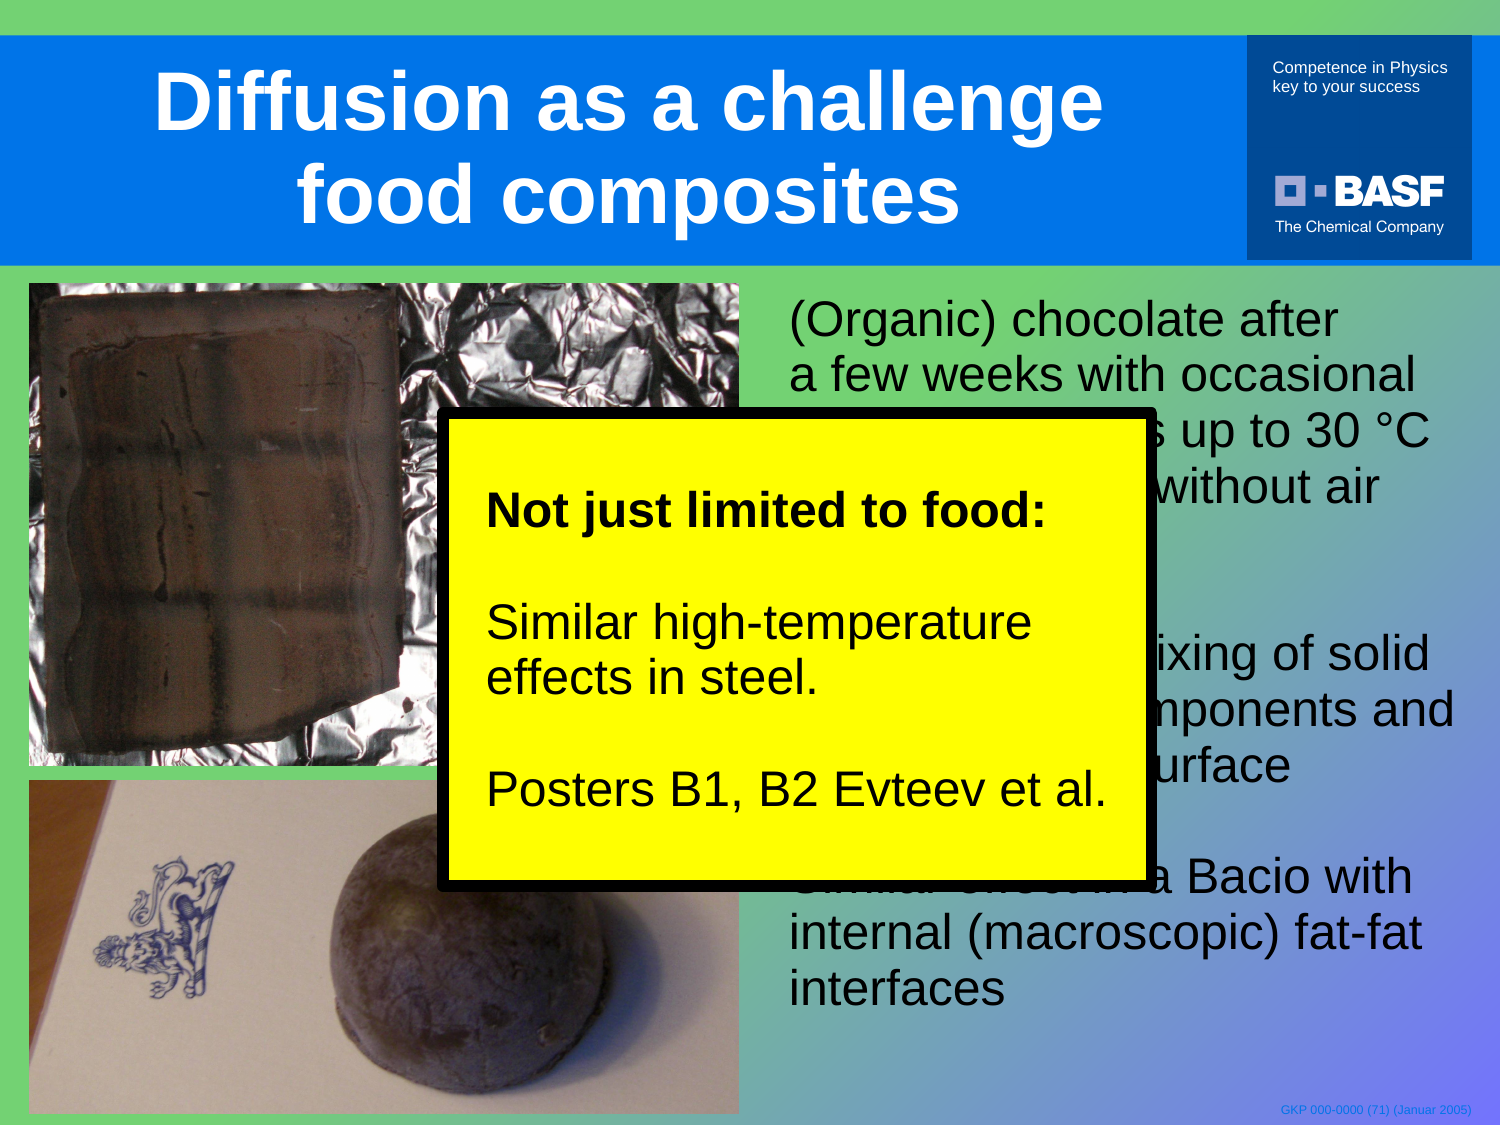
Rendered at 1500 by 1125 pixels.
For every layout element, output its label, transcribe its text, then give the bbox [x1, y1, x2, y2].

picture [1247, 35, 1472, 260]
text_box Not just limited to food: Similar high-temperature effects in steel. Posters B1, B2 Evteev et al. [442, 413, 1152, 886]
title Going micro and nano: approaching the apparent dwarf [1438, 1063, 1500, 1125]
text_box (Organic) chocolate after a few weeks with occasional heating episodes up to 30 °C (i.e. in a kitchen without air conditioning) Macroscale demixing of solid and liquid fat components and diffusion to the surface Similar effect in a Bacio with internal (macroscopic) fat-fat interfaces [774, 283, 1485, 1024]
picture [29, 283, 739, 766]
title Diffusion as a challenge food composites [27, 54, 1232, 246]
picture [29, 780, 739, 1114]
